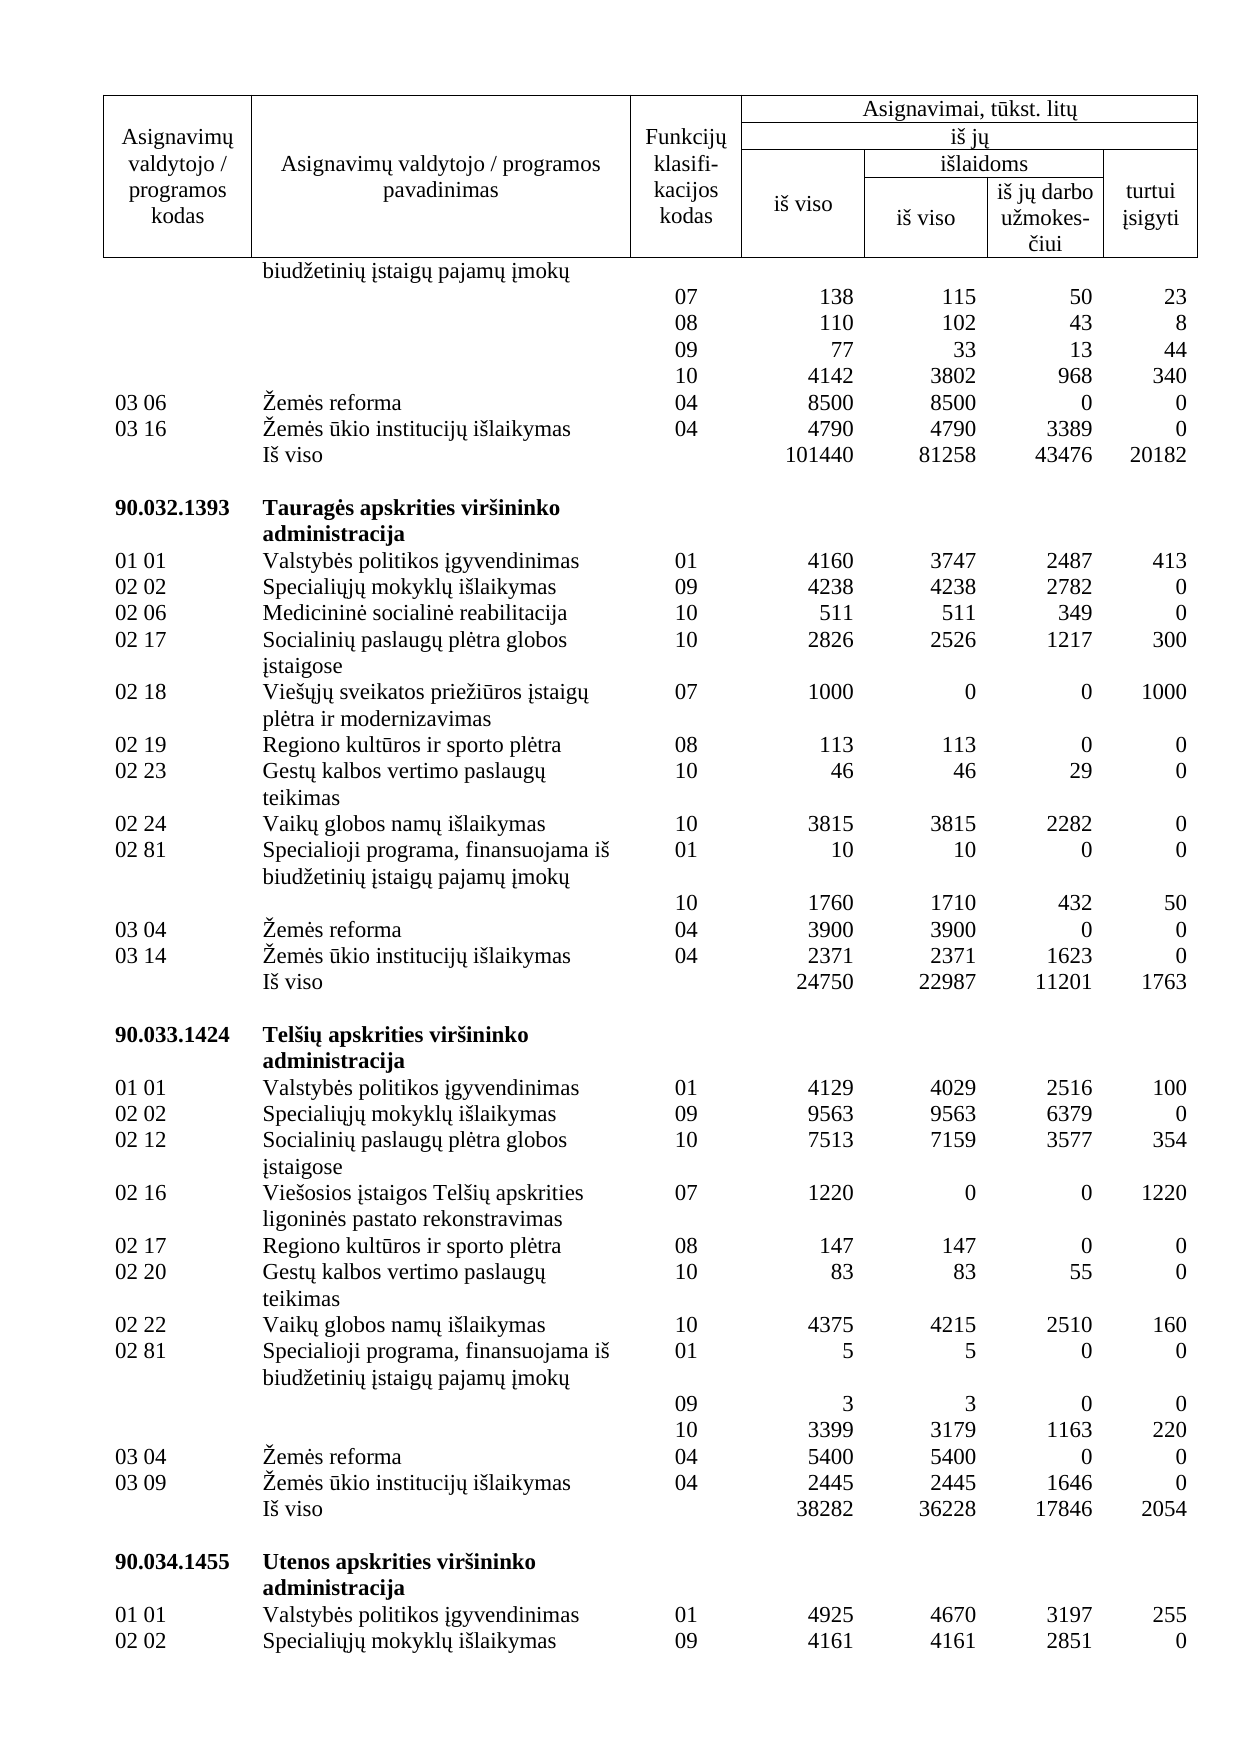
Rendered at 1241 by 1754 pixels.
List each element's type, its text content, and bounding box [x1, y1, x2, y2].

table_cell 04 [630, 916, 742, 942]
table_cell 1163 [987, 1416, 1103, 1443]
table_cell [251, 336, 630, 362]
table_cell Socialinių paslaugų plėtra globos įstaigose [251, 626, 630, 678]
table_header Asignavimų valdytojo / programos pavadinimas [252, 96, 630, 257]
table_cell Žemės reforma [251, 916, 630, 942]
table_cell 8500 [742, 389, 864, 415]
table_cell 3900 [865, 916, 987, 942]
table_cell [1104, 468, 1198, 494]
table_cell Žemės ūkio institucijų išlaikymas [251, 415, 630, 441]
table_cell [987, 995, 1103, 1021]
table_cell 01 01 [104, 1601, 251, 1627]
table_cell 4238 [742, 573, 864, 599]
table_cell 4215 [865, 1311, 987, 1337]
table_cell 04 [630, 415, 742, 441]
table_cell 02 20 [104, 1258, 251, 1311]
table_cell 1000 [742, 679, 864, 731]
table_cell 0 [865, 679, 987, 731]
table_cell 3815 [865, 810, 987, 837]
table_cell 10 [630, 362, 742, 388]
table_cell [104, 336, 251, 362]
table_cell [104, 995, 251, 1021]
table_cell Iš viso [251, 1495, 630, 1522]
table_cell 0 [1104, 1627, 1198, 1653]
table_cell 09 [630, 1100, 742, 1126]
table_cell 08 [630, 731, 742, 757]
table_cell 0 [987, 1337, 1103, 1390]
table_cell [104, 1522, 251, 1548]
table_cell Žemės ūkio institucijų išlaikymas [251, 1469, 630, 1495]
table_cell 1220 [742, 1179, 864, 1232]
table_cell 1000 [1104, 679, 1198, 731]
table_cell 07 [630, 283, 742, 309]
table_cell [630, 468, 742, 494]
table_cell 02 06 [104, 599, 251, 626]
table_cell 2510 [987, 1311, 1103, 1337]
table_cell Vaikų globos namų išlaikymas [251, 810, 630, 837]
table_cell 09 [630, 336, 742, 362]
table_cell [1104, 1548, 1198, 1601]
table_cell Specialiųjų mokyklų išlaikymas [251, 573, 630, 599]
table_cell 0 [987, 837, 1103, 889]
table_cell 24750 [742, 968, 864, 995]
table_cell [104, 310, 251, 336]
table_cell 04 [630, 389, 742, 415]
table_cell 0 [1104, 942, 1198, 968]
table_cell 90.032.1393 [104, 494, 251, 547]
table_cell [630, 258, 742, 283]
table_cell turtui įsigyti [1104, 150, 1197, 257]
table_cell [742, 468, 864, 494]
table_cell 10 [630, 1258, 742, 1311]
table_cell [865, 1522, 987, 1548]
table_cell 5400 [742, 1443, 864, 1469]
table_cell [742, 494, 864, 547]
table_cell [987, 1021, 1103, 1074]
table_cell 01 [630, 1337, 742, 1390]
table_cell 02 12 [104, 1126, 251, 1179]
table_cell išlaidoms [865, 150, 1103, 177]
table_cell 02 17 [104, 626, 251, 678]
table_cell [742, 1522, 864, 1548]
table_cell 0 [1104, 599, 1198, 626]
table_cell [251, 283, 630, 309]
table_cell [1104, 1522, 1198, 1548]
table_cell 10 [630, 889, 742, 916]
table_cell 8 [1104, 310, 1198, 336]
table_cell Utenos apskrities viršininko administracija [251, 1548, 630, 1601]
table_cell 147 [865, 1232, 987, 1258]
table_cell Specialiųjų mokyklų išlaikymas [251, 1627, 630, 1653]
table_cell 4160 [742, 547, 864, 573]
table_cell [630, 968, 742, 995]
table_cell [251, 1390, 630, 1416]
table_cell 0 [1104, 1469, 1198, 1495]
table_cell Iš viso [251, 968, 630, 995]
table_cell 7159 [865, 1126, 987, 1179]
table_cell 113 [865, 731, 987, 757]
table_cell 2371 [865, 942, 987, 968]
table_cell 10 [630, 758, 742, 810]
table_cell 22987 [865, 968, 987, 995]
table_cell 0 [1104, 415, 1198, 441]
table_cell 2782 [987, 573, 1103, 599]
table_cell Regiono kultūros ir sporto plėtra [251, 731, 630, 757]
table_cell [104, 1495, 251, 1522]
table_cell Gestų kalbos vertimo paslaugų teikimas [251, 758, 630, 810]
table_cell 0 [987, 731, 1103, 757]
table_cell 4925 [742, 1601, 864, 1627]
table_cell 138 [742, 283, 864, 309]
table_cell 0 [987, 679, 1103, 731]
table_cell iš jų darbo užmokes-čiui [988, 178, 1103, 257]
table_cell 09 [630, 573, 742, 599]
table_cell 4142 [742, 362, 864, 388]
table_cell 0 [1104, 389, 1198, 415]
table_cell 4790 [742, 415, 864, 441]
table_cell biudžetinių įstaigų pajamų įmokų [251, 258, 630, 283]
table_cell 03 04 [104, 1443, 251, 1469]
table_cell 02 23 [104, 758, 251, 810]
table_cell Žemės reforma [251, 1443, 630, 1469]
table_cell [251, 1416, 630, 1443]
table_cell [104, 889, 251, 916]
table_cell Specialioji programa, finansuojama iš biudžetinių įstaigų pajamų įmokų [251, 1337, 630, 1390]
table_cell 11201 [987, 968, 1103, 995]
table_cell 0 [1104, 731, 1198, 757]
table_cell 9563 [742, 1100, 864, 1126]
table_cell 0 [1104, 1100, 1198, 1126]
table_cell Valstybės politikos įgyvendinimas [251, 1074, 630, 1100]
table_cell [987, 1522, 1103, 1548]
table_cell Žemės ūkio institucijų išlaikymas [251, 942, 630, 968]
table_cell 2054 [1104, 1495, 1198, 1522]
table_cell Viešųjų sveikatos priežiūros įstaigų plėtra ir modernizavimas [251, 679, 630, 731]
table_cell 10 [630, 1416, 742, 1443]
table_cell 2487 [987, 547, 1103, 573]
table_cell Regiono kultūros ir sporto plėtra [251, 1232, 630, 1258]
table_cell 50 [1104, 889, 1198, 916]
table_cell 340 [1104, 362, 1198, 388]
table_header Asignavimų valdytojo / programos kodas [104, 96, 251, 257]
table_cell 0 [1104, 1258, 1198, 1311]
table_cell [104, 1416, 251, 1443]
table_cell 10 [630, 810, 742, 837]
table_cell 50 [987, 283, 1103, 309]
table_cell 354 [1104, 1126, 1198, 1179]
table_cell 01 [630, 547, 742, 573]
table_cell 83 [742, 1258, 864, 1311]
table_cell Specialiųjų mokyklų išlaikymas [251, 1100, 630, 1126]
table_cell 5 [742, 1337, 864, 1390]
table_cell [1104, 494, 1198, 547]
table_cell iš jų [742, 123, 1197, 149]
table_cell Medicininė socialinė reabilitacija [251, 599, 630, 626]
table_cell 36228 [865, 1495, 987, 1522]
table_cell 4375 [742, 1311, 864, 1337]
table_cell 10 [742, 837, 864, 889]
table_cell Gestų kalbos vertimo paslaugų teikimas [251, 1258, 630, 1311]
table_cell 110 [742, 310, 864, 336]
table_cell 160 [1104, 1311, 1198, 1337]
table_cell 2445 [865, 1469, 987, 1495]
table_cell 0 [1104, 758, 1198, 810]
table_cell 0 [987, 1390, 1103, 1416]
table_cell [630, 995, 742, 1021]
table_cell 0 [1104, 1443, 1198, 1469]
table_cell 2445 [742, 1469, 864, 1495]
table_cell 115 [865, 283, 987, 309]
table_cell 01 [630, 1601, 742, 1627]
table_cell 255 [1104, 1601, 1198, 1627]
table_cell 2371 [742, 942, 864, 968]
table_cell [987, 258, 1103, 283]
table_cell 8500 [865, 389, 987, 415]
table_cell 0 [1104, 810, 1198, 837]
table_cell 4161 [742, 1627, 864, 1653]
table_cell 3389 [987, 415, 1103, 441]
table_cell [104, 968, 251, 995]
table_cell 77 [742, 336, 864, 362]
table_cell 03 14 [104, 942, 251, 968]
table_cell 113 [742, 731, 864, 757]
table_header Asignavimai, tūkst. litų [742, 96, 1197, 122]
table_cell 1217 [987, 626, 1103, 678]
table_cell [865, 494, 987, 547]
table_cell 1760 [742, 889, 864, 916]
table_cell [251, 362, 630, 388]
table_cell [104, 258, 251, 283]
table_cell [987, 494, 1103, 547]
table_cell 4790 [865, 415, 987, 441]
table_cell 46 [865, 758, 987, 810]
table_cell [104, 468, 251, 494]
table_cell 44 [1104, 336, 1198, 362]
table_cell [251, 1522, 630, 1548]
table_cell 0 [865, 1179, 987, 1232]
table_cell 07 [630, 1179, 742, 1232]
table_cell 3 [742, 1390, 864, 1416]
table_cell 46 [742, 758, 864, 810]
table_cell [987, 468, 1103, 494]
table_cell 08 [630, 310, 742, 336]
table_cell 0 [987, 1443, 1103, 1469]
table_cell Žemės reforma [251, 389, 630, 415]
table_cell 81258 [865, 441, 987, 468]
table_cell 511 [865, 599, 987, 626]
table_cell 10 [630, 599, 742, 626]
table_cell 0 [987, 1179, 1103, 1232]
table_cell [251, 889, 630, 916]
table_cell 02 02 [104, 573, 251, 599]
table_cell [742, 258, 864, 283]
table_cell [865, 258, 987, 283]
table_cell [630, 1522, 742, 1548]
table_cell [104, 441, 251, 468]
table_cell 02 16 [104, 1179, 251, 1232]
table_cell 1623 [987, 942, 1103, 968]
table_cell [630, 1495, 742, 1522]
table_cell Tauragės apskrities viršininko administracija [251, 494, 630, 547]
table_cell 1763 [1104, 968, 1198, 995]
table_cell 3802 [865, 362, 987, 388]
table_cell [742, 995, 864, 1021]
table_cell [1104, 995, 1198, 1021]
table_cell 0 [1104, 573, 1198, 599]
table_cell 17846 [987, 1495, 1103, 1522]
table_cell [865, 468, 987, 494]
table_cell 01 01 [104, 547, 251, 573]
table_cell 90.034.1455 [104, 1548, 251, 1601]
table_cell 3399 [742, 1416, 864, 1443]
table_cell 20182 [1104, 441, 1198, 468]
table_cell 02 19 [104, 731, 251, 757]
table_cell 13 [987, 336, 1103, 362]
table_cell [630, 441, 742, 468]
table_cell 43476 [987, 441, 1103, 468]
table_header Funkcijų klasifi- kacijos kodas [631, 96, 741, 257]
table_cell 147 [742, 1232, 864, 1258]
table_cell 04 [630, 1469, 742, 1495]
table_cell [1104, 1021, 1198, 1074]
table_cell 2826 [742, 626, 864, 678]
table_cell 5400 [865, 1443, 987, 1469]
table_cell Telšių apskrities viršininko administracija [251, 1021, 630, 1074]
table_cell Viešosios įstaigos Telšių apskrities ligoninės pastato rekonstravimas [251, 1179, 630, 1232]
table_cell 4161 [865, 1627, 987, 1653]
table_cell 0 [1104, 916, 1198, 942]
table_cell 03 06 [104, 389, 251, 415]
table_cell 08 [630, 1232, 742, 1258]
table_cell 2516 [987, 1074, 1103, 1100]
table_cell Vaikų globos namų išlaikymas [251, 1311, 630, 1337]
table_cell [251, 310, 630, 336]
table_cell 1646 [987, 1469, 1103, 1495]
table_cell [104, 1390, 251, 1416]
table_cell 02 81 [104, 1337, 251, 1390]
table_cell Socialinių paslaugų plėtra globos įstaigose [251, 1126, 630, 1179]
table_cell [865, 1021, 987, 1074]
table_cell 220 [1104, 1416, 1198, 1443]
table_cell 101440 [742, 441, 864, 468]
table_cell 33 [865, 336, 987, 362]
table_cell [865, 995, 987, 1021]
table_cell 09 [630, 1627, 742, 1653]
table_cell 3179 [865, 1416, 987, 1443]
table_cell 4129 [742, 1074, 864, 1100]
table_cell 0 [1104, 1390, 1198, 1416]
table_cell [1104, 258, 1198, 283]
table_cell [987, 1548, 1103, 1601]
table_cell Valstybės politikos įgyvendinimas [251, 1601, 630, 1627]
table_cell 01 01 [104, 1074, 251, 1100]
table_cell 3577 [987, 1126, 1103, 1179]
table_cell Specialioji programa, finansuojama iš biudžetinių įstaigų pajamų įmokų [251, 837, 630, 889]
table_cell 9563 [865, 1100, 987, 1126]
table_cell 968 [987, 362, 1103, 388]
table_cell 3815 [742, 810, 864, 837]
table_cell [742, 1021, 864, 1074]
table_cell 04 [630, 1443, 742, 1469]
table_cell 02 02 [104, 1100, 251, 1126]
table_cell [104, 362, 251, 388]
table_cell 413 [1104, 547, 1198, 573]
table_cell 10 [630, 1126, 742, 1179]
table_cell 03 09 [104, 1469, 251, 1495]
table_cell 0 [987, 916, 1103, 942]
table_cell 4670 [865, 1601, 987, 1627]
table_cell 10 [865, 837, 987, 889]
table_cell 03 16 [104, 415, 251, 441]
table_cell 3900 [742, 916, 864, 942]
table_cell iš viso [865, 178, 987, 257]
table_cell [251, 995, 630, 1021]
table_cell 29 [987, 758, 1103, 810]
table_cell [630, 1021, 742, 1074]
table_cell 0 [1104, 1232, 1198, 1258]
table_cell 38282 [742, 1495, 864, 1522]
table_cell 02 17 [104, 1232, 251, 1258]
table_cell [630, 1548, 742, 1601]
table_cell iš viso [742, 150, 864, 257]
table_cell [104, 283, 251, 309]
table_cell 01 [630, 1074, 742, 1100]
table_cell 511 [742, 599, 864, 626]
table_cell [251, 468, 630, 494]
table_cell 01 [630, 837, 742, 889]
table_cell 23 [1104, 283, 1198, 309]
table_cell 02 18 [104, 679, 251, 731]
table_cell 432 [987, 889, 1103, 916]
table_cell 3197 [987, 1601, 1103, 1627]
table_cell 02 22 [104, 1311, 251, 1337]
table_cell 10 [630, 626, 742, 678]
table_cell [630, 494, 742, 547]
table_cell 0 [1104, 1337, 1198, 1390]
table_cell 09 [630, 1390, 742, 1416]
table_cell 04 [630, 942, 742, 968]
table_cell 2851 [987, 1627, 1103, 1653]
table_cell 02 81 [104, 837, 251, 889]
table_cell 90.033.1424 [104, 1021, 251, 1074]
table_cell 0 [987, 389, 1103, 415]
table_cell 0 [1104, 837, 1198, 889]
table_cell 102 [865, 310, 987, 336]
table_cell 300 [1104, 626, 1198, 678]
table_cell 1710 [865, 889, 987, 916]
table_cell 3 [865, 1390, 987, 1416]
table_cell 02 24 [104, 810, 251, 837]
table_cell 3747 [865, 547, 987, 573]
table_cell 0 [987, 1232, 1103, 1258]
table_cell 10 [630, 1311, 742, 1337]
table_cell 07 [630, 679, 742, 731]
table_cell 4029 [865, 1074, 987, 1100]
table_cell [742, 1548, 864, 1601]
table_cell Valstybės politikos įgyvendinimas [251, 547, 630, 573]
table_cell 02 02 [104, 1627, 251, 1653]
table_cell 6379 [987, 1100, 1103, 1126]
table_cell 4238 [865, 573, 987, 599]
table_cell 2282 [987, 810, 1103, 837]
table_cell 7513 [742, 1126, 864, 1179]
table_cell 1220 [1104, 1179, 1198, 1232]
table_cell 2526 [865, 626, 987, 678]
table_cell 5 [865, 1337, 987, 1390]
table_cell 83 [865, 1258, 987, 1311]
table_cell 43 [987, 310, 1103, 336]
table_cell Iš viso [251, 441, 630, 468]
table_cell 349 [987, 599, 1103, 626]
table_cell 100 [1104, 1074, 1198, 1100]
table_cell 03 04 [104, 916, 251, 942]
table_cell [865, 1548, 987, 1601]
table_cell 55 [987, 1258, 1103, 1311]
